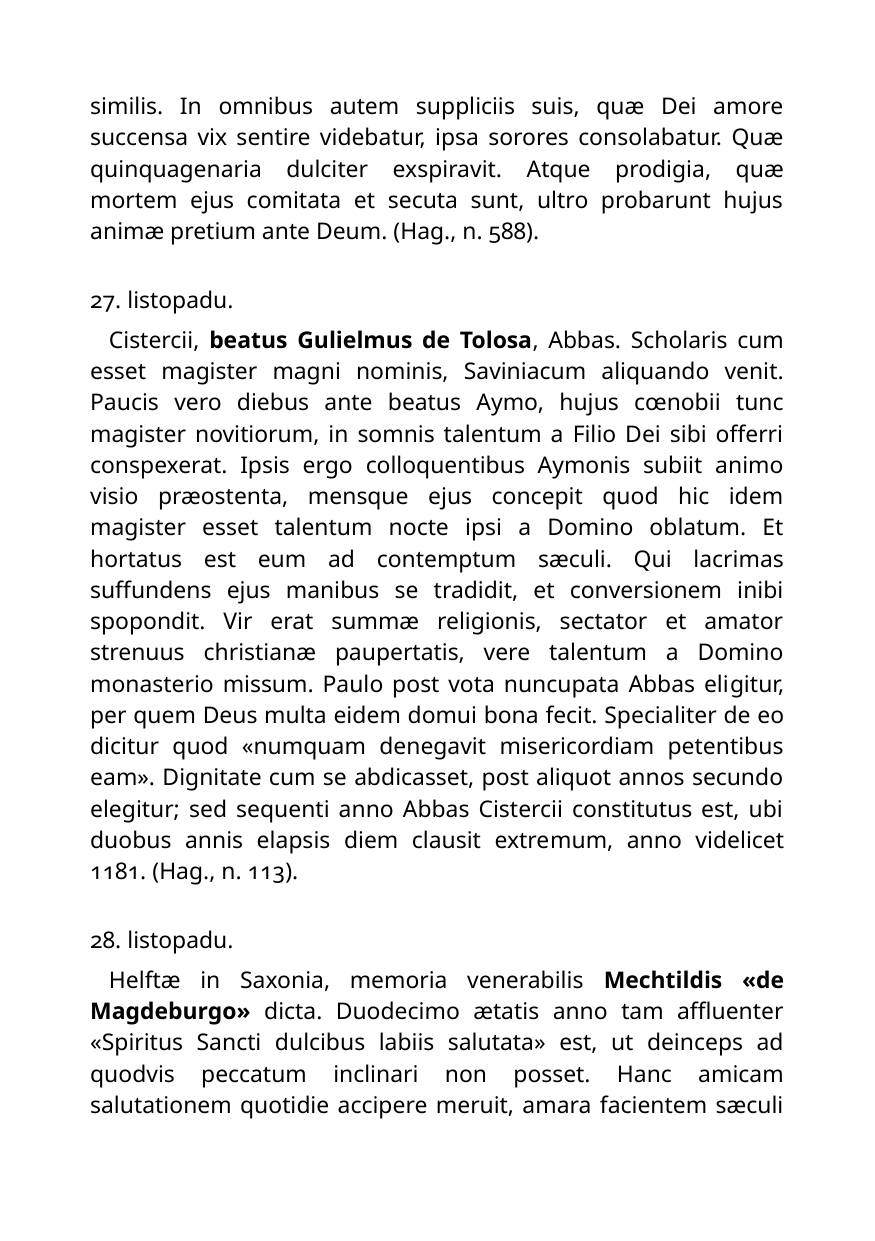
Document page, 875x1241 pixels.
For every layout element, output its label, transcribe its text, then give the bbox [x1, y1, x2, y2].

text Helftæ in Saxonia, memoria venerabilis Mechtildis «de Magdeburgo» dicta. Duodecimo ætatis anno tam affluenter «Spiritus Sancti dulcibus labiis salutata» est, ut deinceps ad quodvis peccatum inclinari non posset. Hanc amicam salutationem quotidie accipere meruit, amara facientem sæculi [90, 964, 784, 1120]
text 28. listopadu. [90, 923, 784, 955]
text Cistercii, beatus Gulielmus de Tolosa, Abbas. Scholaris cum esset magister magni nominis, Saviniacum aliquando venit. Paucis vero diebus ante beatus Aymo, hujus cœnobii tunc magister novitiorum, in somnis talentum a Filio Dei sibi offerri conspexerat. Ipsis ergo colloquentibus Aymonis subiit animo visio præostenta, mensque ejus concepit quod hic idem magister esset talentum nocte ipsi a Domino oblatum. Et hortatus est eum ad contemptum sæculi. Qui lacrimas suffundens ejus manibus se tradidit, et conversionem inibi spopondit. Vir erat summæ religionis, sectator et amator strenuus christianæ paupertatis, vere talentum a Domino monasterio missum. Paulo post vota nuncupata Abbas eli­gitur, per quem Deus multa eidem domui bona fecit. Specia­liter de eo dicitur quod «numquam denegavit misericordiam petentibus eam». Dignitate cum se abdicasset, post aliquot annos secundo elegitur; sed sequenti anno Abbas Cistercii constitutus est, ubi duobus annis elapsis diem clausit extre­mum, anno videlicet 1181. (Hag., n. 113). [90, 324, 784, 886]
text 27. listopadu. [90, 283, 784, 315]
text similis. In omnibus autem suppliciis suis, quæ Dei amore succensa vix sentire videbatur, ipsa sorores consolabatur. Quæ quinquagenaria dulciter exspiravit. Atque prodigia, quæ mortem ejus comitata et secuta sunt, ultro probarunt hujus animæ pretium ante Deum. (Hag., n. 588). [90, 90, 784, 246]
